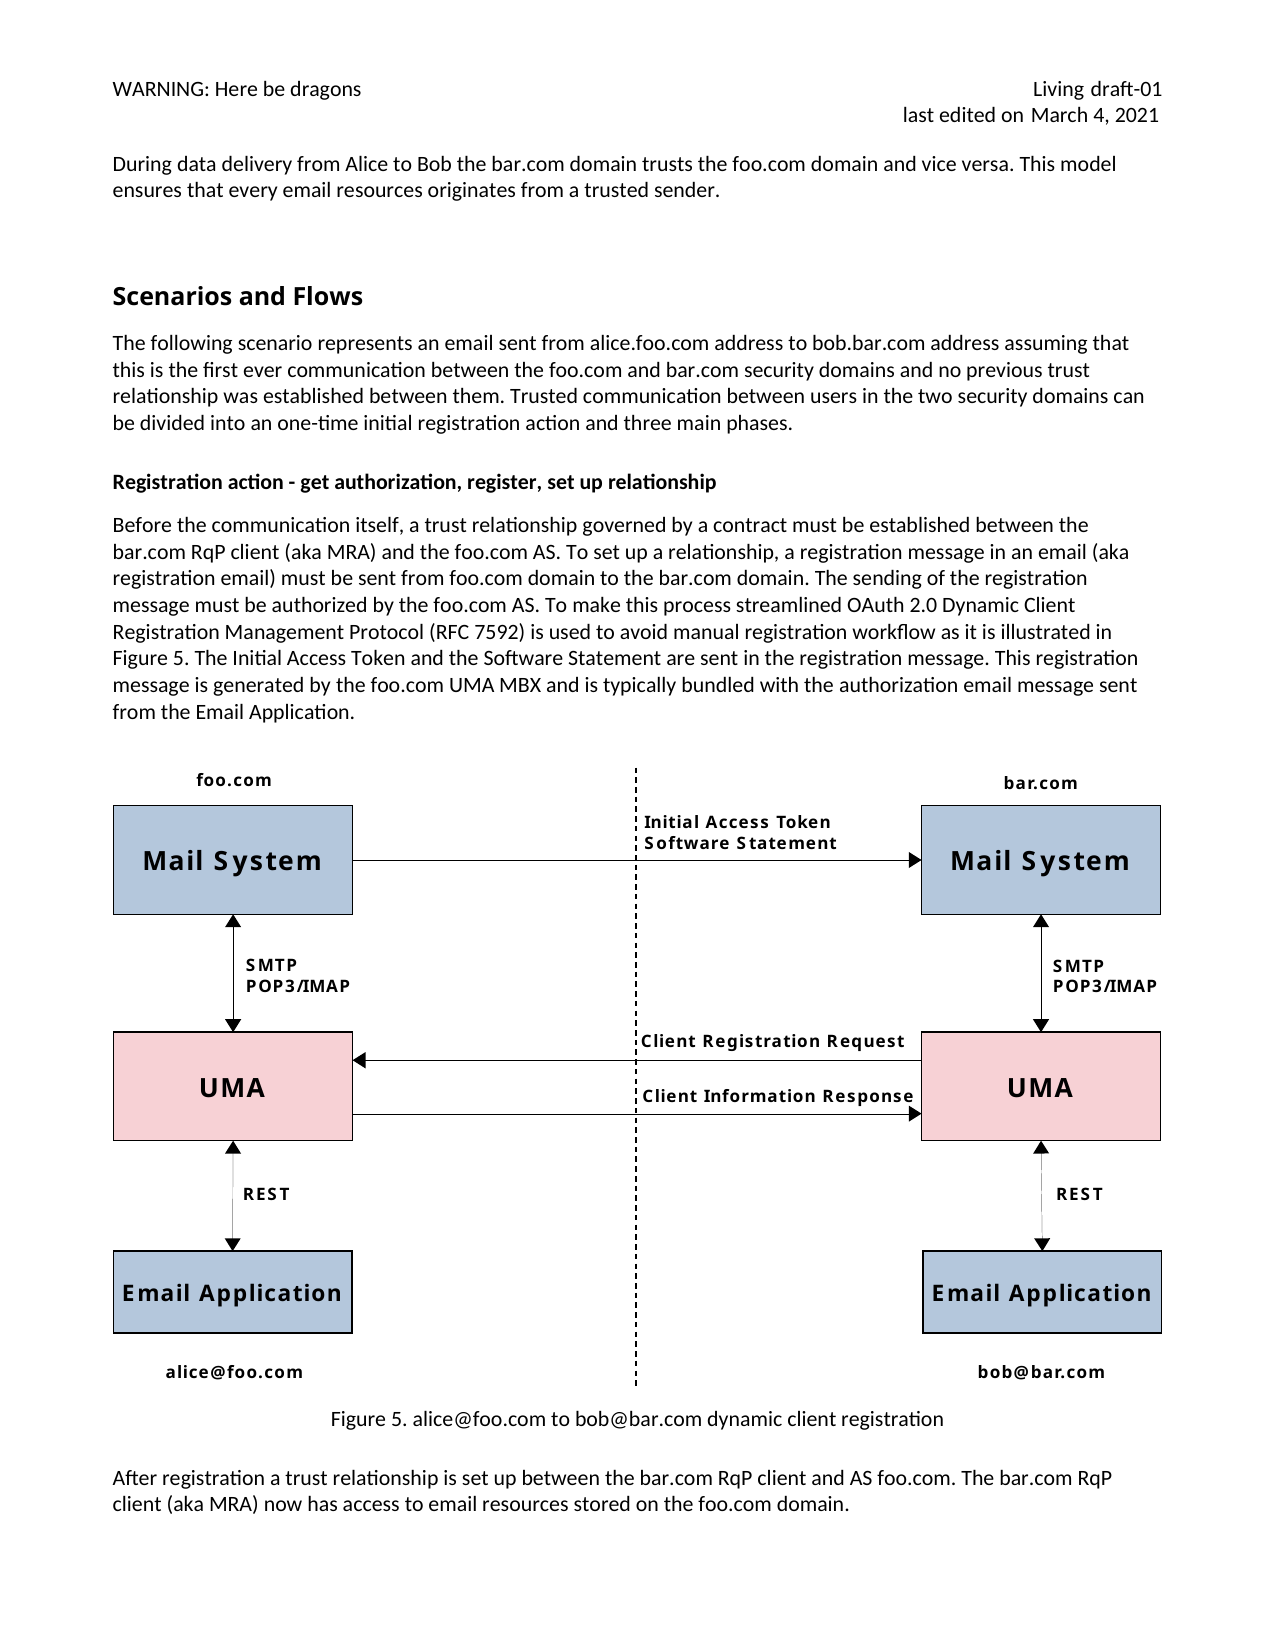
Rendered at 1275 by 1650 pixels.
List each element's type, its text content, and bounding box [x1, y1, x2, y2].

text Scenarios and Flows [112, 279, 1162, 313]
text After registration a trust relationship is set up between the bar.com RqP client and AS foo.com. The bar.com RqP client (aka MRA) now has access to email resources stored on the foo.com domain. [112, 1464, 1162, 1517]
text Figure 5. alice@foo.com to bob@bar.com dynamic client registration [112, 784, 1162, 1431]
text Before the communication itself, a trust relationship governed by a contract must be established between the bar.com RqP client (aka MRA) and the foo.com AS. To set up a relationship, a registration message in an email (aka registration email) must be sent from foo.com domain to the bar.com domain. The sending of the registration message must be authorized by the foo.com AS. To make this process streamlined OAuth 2.0 Dynamic Client Registration Management Protocol (RFC 7592) is used to avoid manual registration workflow as it is illustrated in Figure 5. The Initial Access Token and the Software Statement are sent in the registration message. This registration message is generated by the foo.com UMA MBX and is typically bundled with the authorization email message sent from the Email Application. [112, 511, 1162, 724]
text The following scenario represents an email sent from alice.foo.com address to bob.bar.com address assuming that this is the first ever communication between the foo.com and bar.com security domains and no previous trust relationship was established between them. Trusted communication between users in the two security domains can be divided into an one-time initial registration action and three main phases. [112, 329, 1162, 436]
text During data delivery from Alice to Bob the bar.com domain trusts the foo.com domain and vice versa. This model ensures that every email resources originates from a trusted sender. [112, 150, 1162, 203]
text Registration action - get authorization, register, set up relationship [112, 468, 1162, 495]
